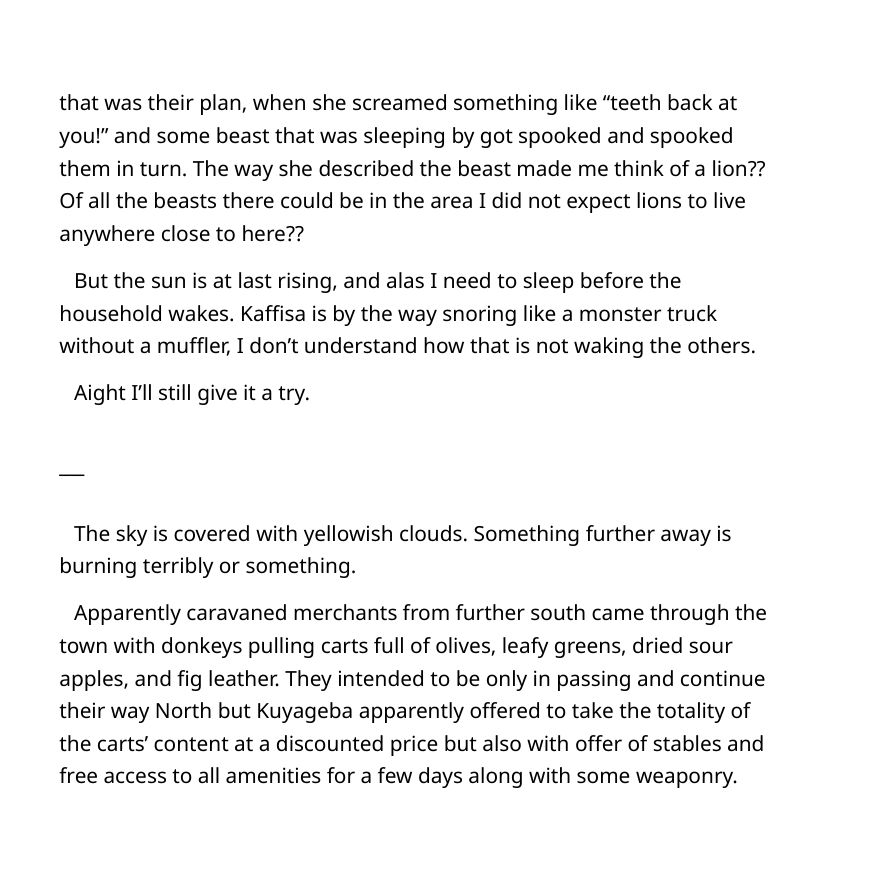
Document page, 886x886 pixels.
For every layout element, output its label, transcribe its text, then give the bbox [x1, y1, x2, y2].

subtitle –– [59, 455, 768, 489]
text Apparently caravaned merchants from further south came through the town with donkeys pulling carts full of olives, leafy greens, dried sour apples, and fig leather. They intended to be only in passing and continue their way North but Kuyageba apparently offered to take the totality of the carts’ content at a discounted price but also with offer of stables and free access to all amenities for a few days along with some weaponry. [59, 598, 768, 790]
text But the sun is at last rising, and alas I need to sleep before the household wakes. Kaffisa is by the way snoring like a monster truck without a muffler, I don’t understand how that is not waking the others. [59, 266, 768, 360]
text that was their plan, when she screamed something like “teeth back at you!” and some beast that was sleeping by got spooked and spooked them in turn. The way she described the beast made me think of a lion?? Of all the beasts there could be in the area I did not expect lions to live anywhere close to here?? [59, 88, 768, 247]
text The sky is covered with yellowish clouds. Something further away is burning terribly or something. [59, 519, 768, 580]
text Aight I’ll still give it a try. [59, 378, 768, 407]
